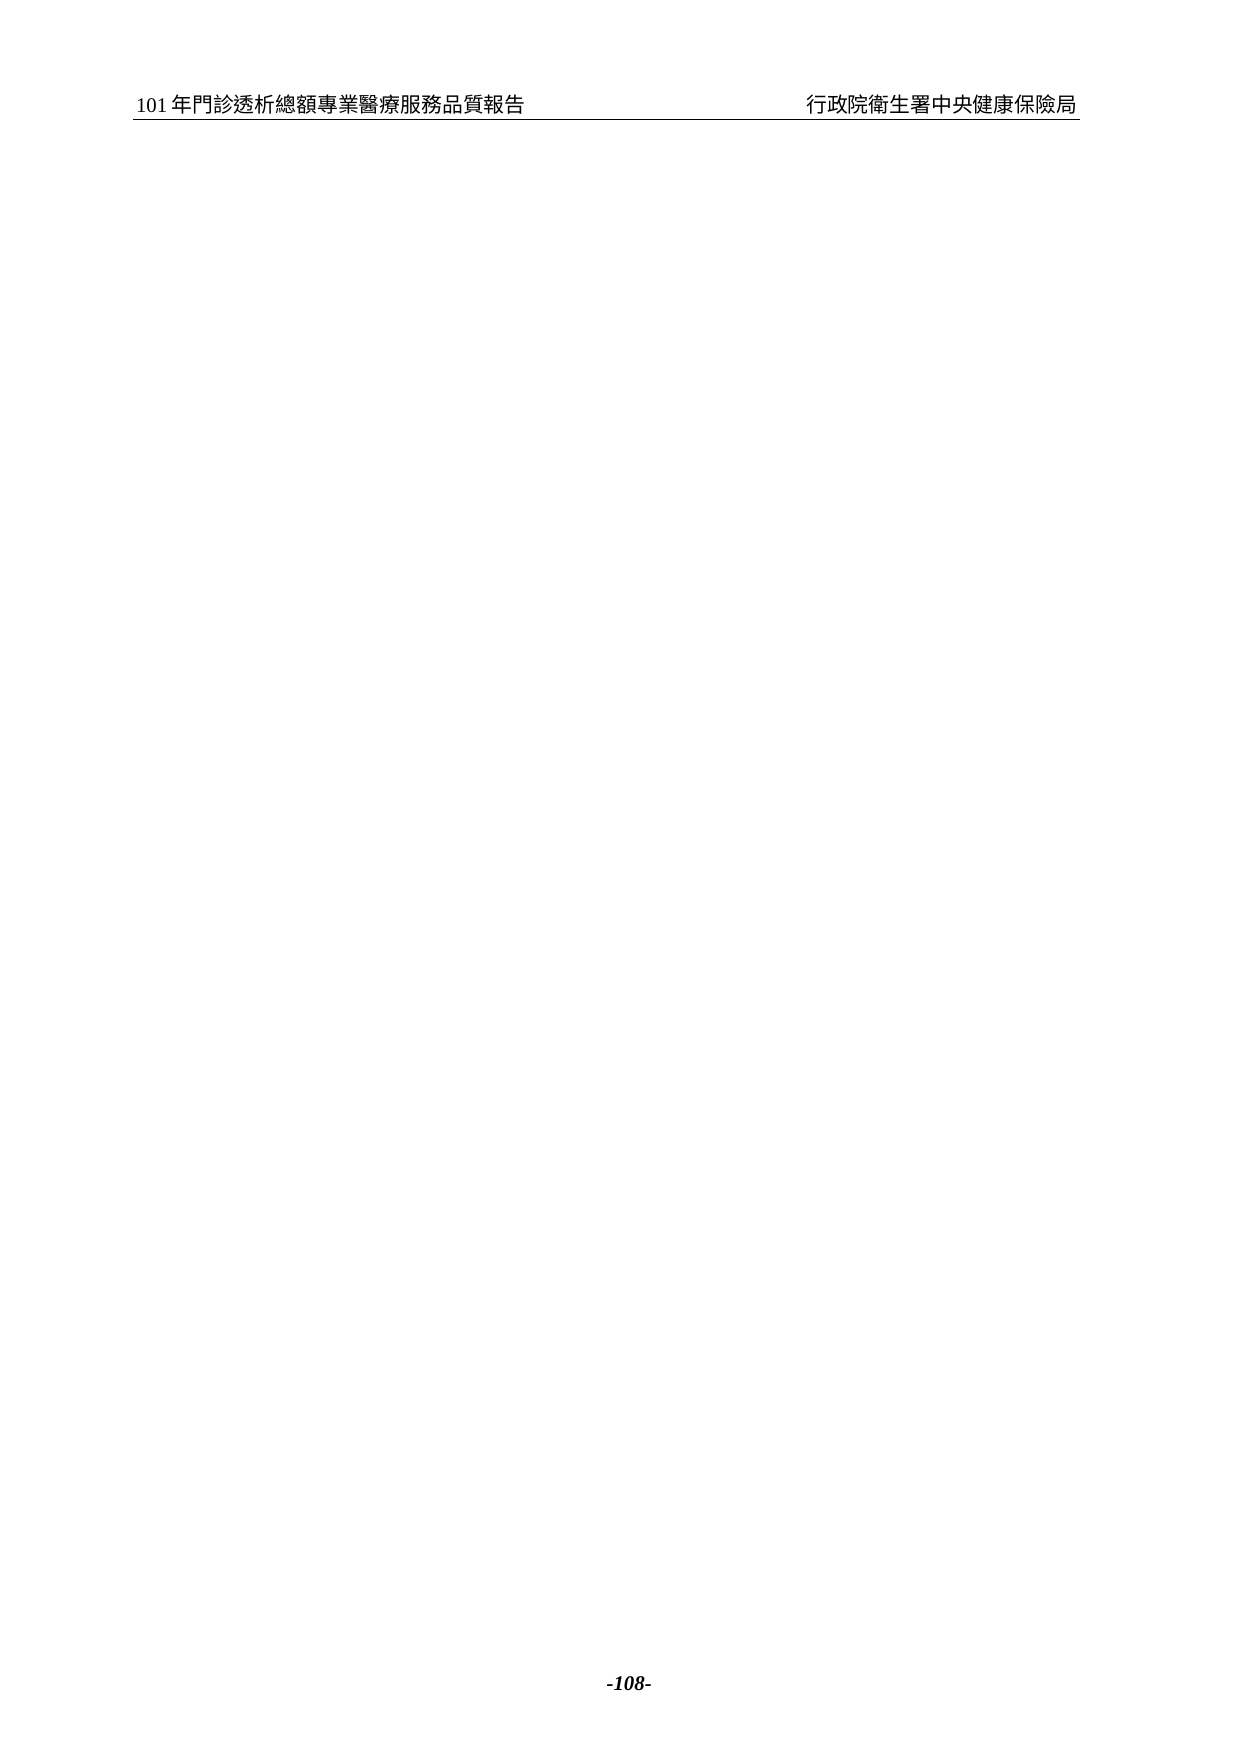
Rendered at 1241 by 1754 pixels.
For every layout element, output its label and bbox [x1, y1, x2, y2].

table_cell [975, 213, 1043, 247]
table_cell [444, 316, 544, 350]
table_cell [255, 350, 343, 384]
table_cell [255, 213, 343, 247]
table_cell [136, 213, 254, 247]
table_cell [877, 247, 975, 281]
table_cell [779, 281, 877, 316]
table_cell [975, 144, 1043, 178]
table_cell [136, 350, 254, 384]
table_cell [1043, 144, 1122, 178]
table_cell [343, 281, 443, 316]
table_cell [255, 144, 343, 178]
table_cell [444, 281, 544, 316]
table_cell [779, 316, 877, 350]
table_cell [975, 247, 1043, 281]
table_cell [544, 316, 664, 350]
table_cell [255, 281, 343, 316]
table_cell [1043, 281, 1122, 316]
table_cell [343, 350, 443, 384]
table_cell [877, 281, 975, 316]
table_cell [444, 178, 544, 213]
table_cell [136, 247, 254, 281]
table_cell [877, 350, 975, 384]
table_cell [1043, 247, 1122, 281]
table_cell [343, 316, 443, 350]
table_cell [343, 178, 443, 213]
table_cell [1043, 350, 1122, 384]
table_cell [877, 178, 975, 213]
table_cell [343, 247, 443, 281]
table_cell [664, 178, 778, 213]
table_cell [664, 213, 778, 247]
table_cell [544, 281, 664, 316]
table_cell [779, 350, 877, 384]
table_cell [444, 144, 544, 178]
table_cell [136, 316, 254, 350]
table_cell [255, 247, 343, 281]
table_cell [975, 316, 1043, 350]
table_cell [664, 247, 778, 281]
table_cell [779, 144, 877, 178]
table_cell [877, 144, 975, 178]
table_cell [544, 247, 664, 281]
table_cell [343, 213, 443, 247]
table_cell [255, 178, 343, 213]
table_cell [544, 144, 664, 178]
table_cell [544, 213, 664, 247]
table_cell [779, 247, 877, 281]
table_cell [136, 144, 254, 178]
table_cell [1043, 178, 1122, 213]
table_cell [664, 316, 778, 350]
table_cell [544, 350, 664, 384]
table_cell [779, 213, 877, 247]
table_cell [877, 316, 975, 350]
table_cell [877, 213, 975, 247]
table_cell [975, 281, 1043, 316]
table_cell [975, 178, 1043, 213]
table_cell [444, 350, 544, 384]
table_cell [664, 350, 778, 384]
table_cell [1043, 213, 1122, 247]
table_cell [136, 281, 254, 316]
table_cell [544, 178, 664, 213]
table_cell [664, 281, 778, 316]
table_cell [664, 144, 778, 178]
table_cell [136, 178, 254, 213]
table_cell [343, 144, 443, 178]
table_cell [444, 213, 544, 247]
table_cell [444, 247, 544, 281]
table_cell [255, 316, 343, 350]
table_cell [1043, 316, 1122, 350]
table_cell [779, 178, 877, 213]
table_cell [975, 350, 1043, 384]
